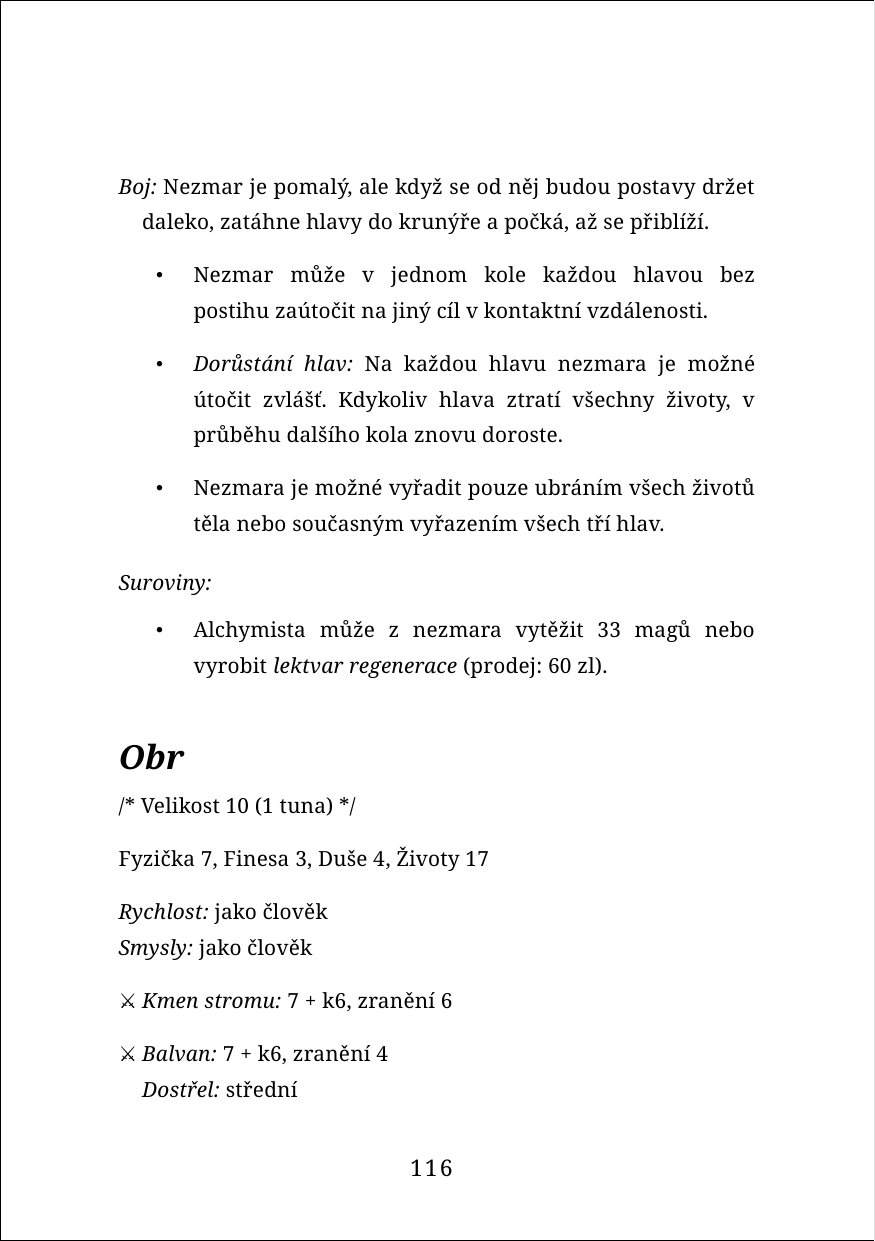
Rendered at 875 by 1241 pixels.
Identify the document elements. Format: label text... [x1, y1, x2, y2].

text Boj: Nezmar je pomalý, ale když se od něj budou postavy držet daleko, zatáhne hlavy do krunýře a počká, až se přiblíží. [118, 172, 756, 236]
text ⚔ Balvan: 7 + k6, zranění 4 [118, 1039, 756, 1068]
text Rychlost: jako člověk [118, 897, 756, 926]
list Nezmara je možné vyřadit pouze ubráním všech životů těla nebo současným vyřazením všech tří hlav. [156, 473, 756, 537]
text /* Velikost 10 (1 tuna) */ [118, 791, 756, 819]
text Suroviny: [118, 568, 756, 597]
text ⚔ Kmen stromu: 7 + k6, zranění 6 [118, 986, 756, 1015]
text Fyzička 7, Finesa 3, Duše 4, Životy 17 [118, 844, 756, 873]
text Dostřel: střední [142, 1075, 756, 1103]
list Alchymista může z nezmara vytěžit 33 magů nebo vyrobit lektvar regenerace (prodej: 60 zl). [156, 616, 756, 679]
list Nezmar může v jednom kole každou hlavou bez postihu zaútočit na jiný cíl v kontaktní vzdálenosti. [156, 261, 756, 324]
text Smysly: jako člověk [118, 933, 756, 961]
list Dorůstání hlav: Na každou hlavu nezmara je možné útočit zvlášť. Kdykoliv hlava ztratí všechny životy, v průběhu dalšího kola znovu doroste. [156, 349, 756, 449]
subtitle Obr [118, 734, 756, 779]
